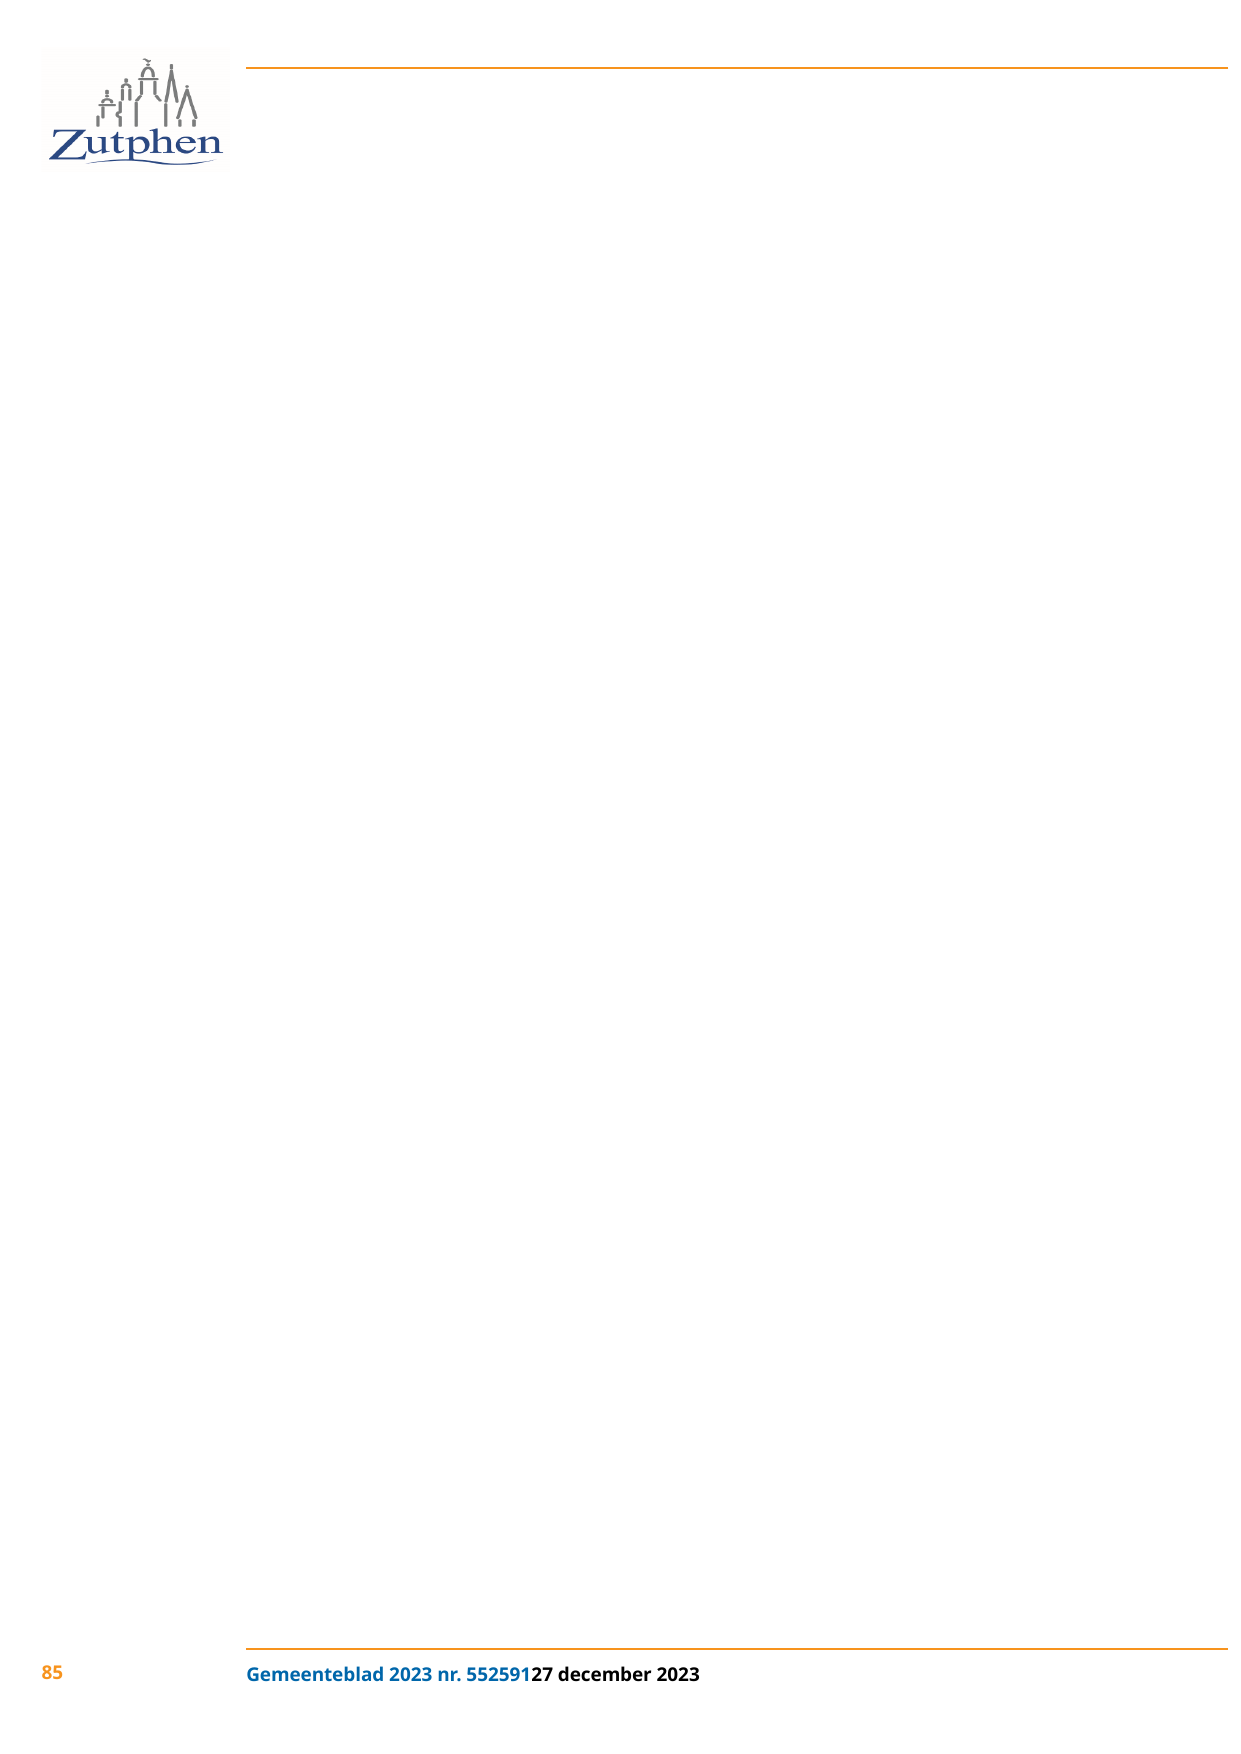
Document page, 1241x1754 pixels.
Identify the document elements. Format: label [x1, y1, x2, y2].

picture [41, 47, 231, 172]
